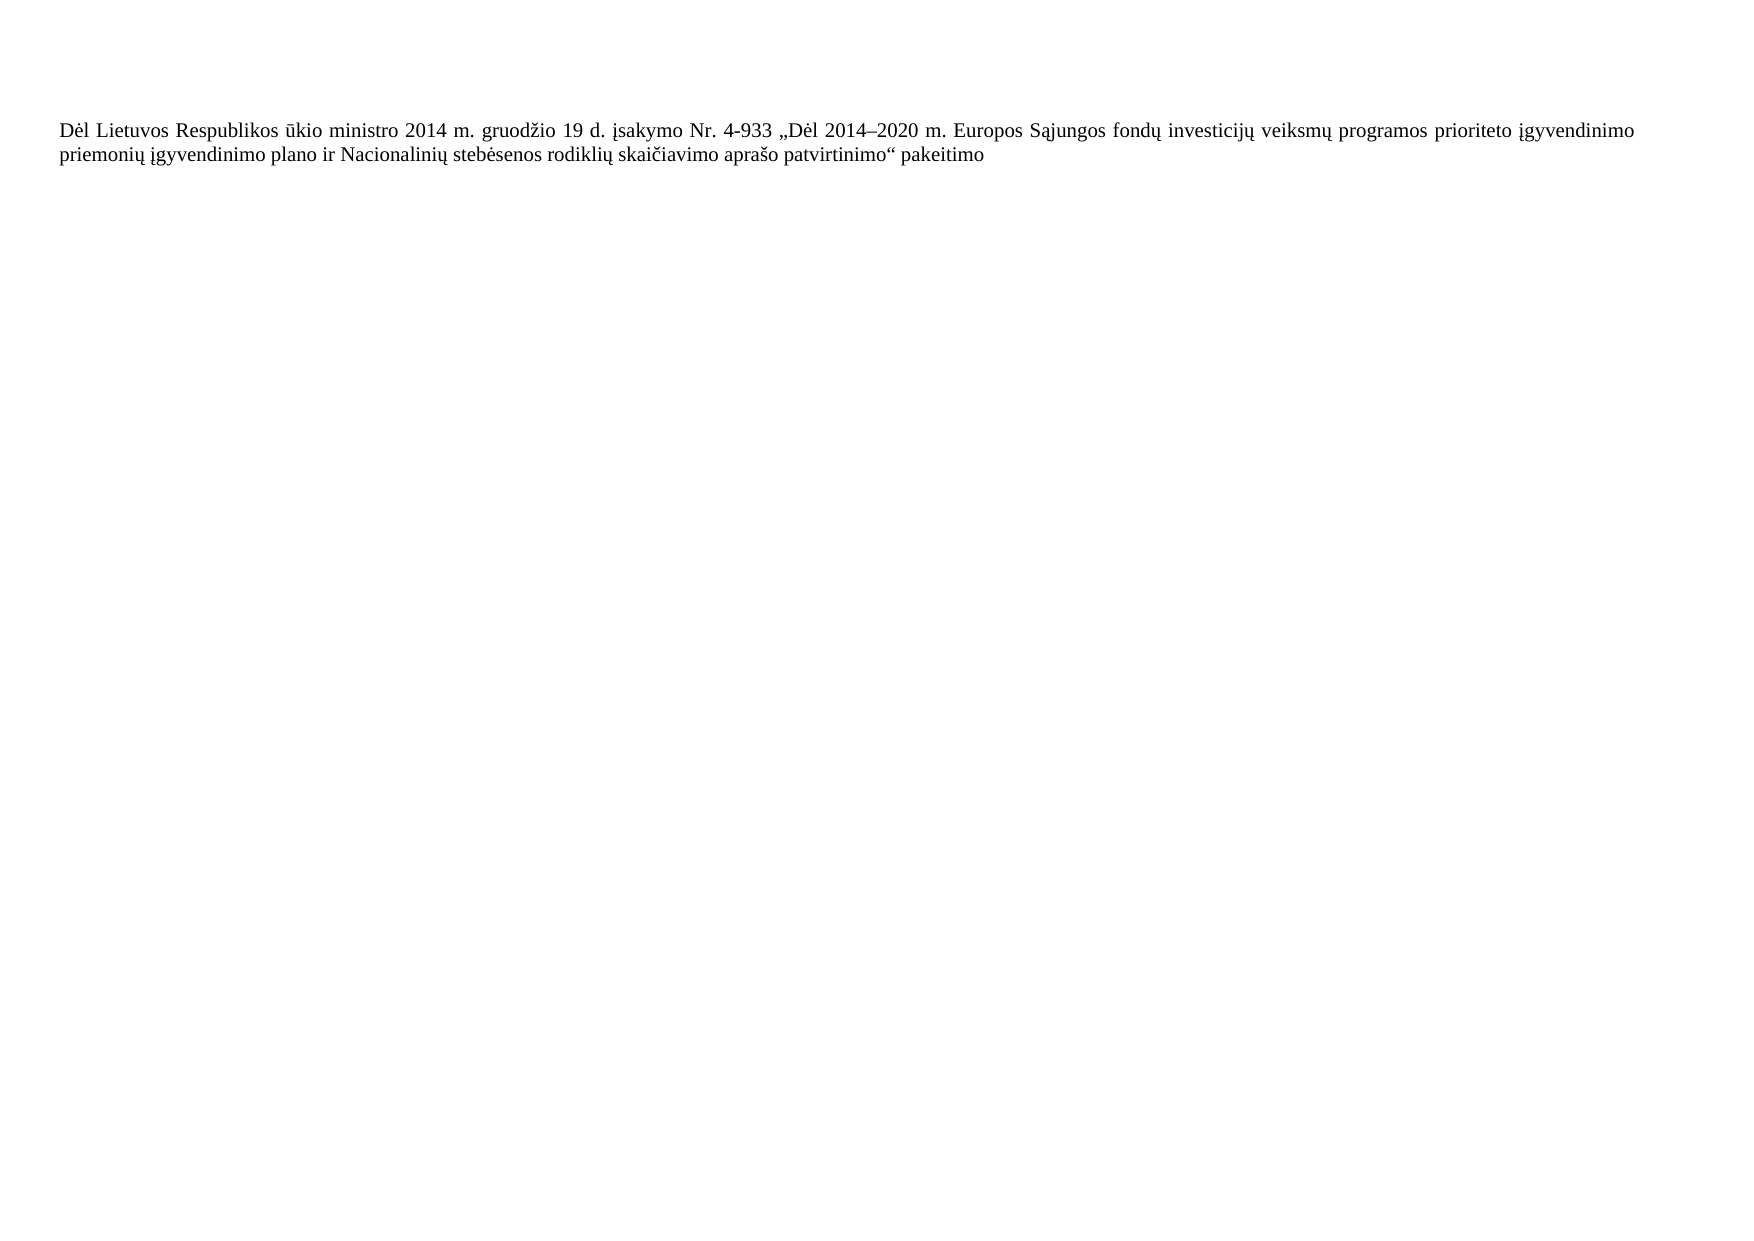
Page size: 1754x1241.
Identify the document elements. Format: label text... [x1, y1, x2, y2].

text Dėl Lietuvos Respublikos ūkio ministro 2014 m. gruodžio 19 d. įsakymo Nr. 4-933 „Dėl 2014–2020 m. Europos Sąjungos fondų investicijų veiksmų programos prioriteto įgyvendinimo priemonių įgyvendinimo plano ir Nacionalinių stebėsenos rodiklių skaičiavimo aprašo patvirtinimo“ pakeitimo [59, 118, 1636, 166]
